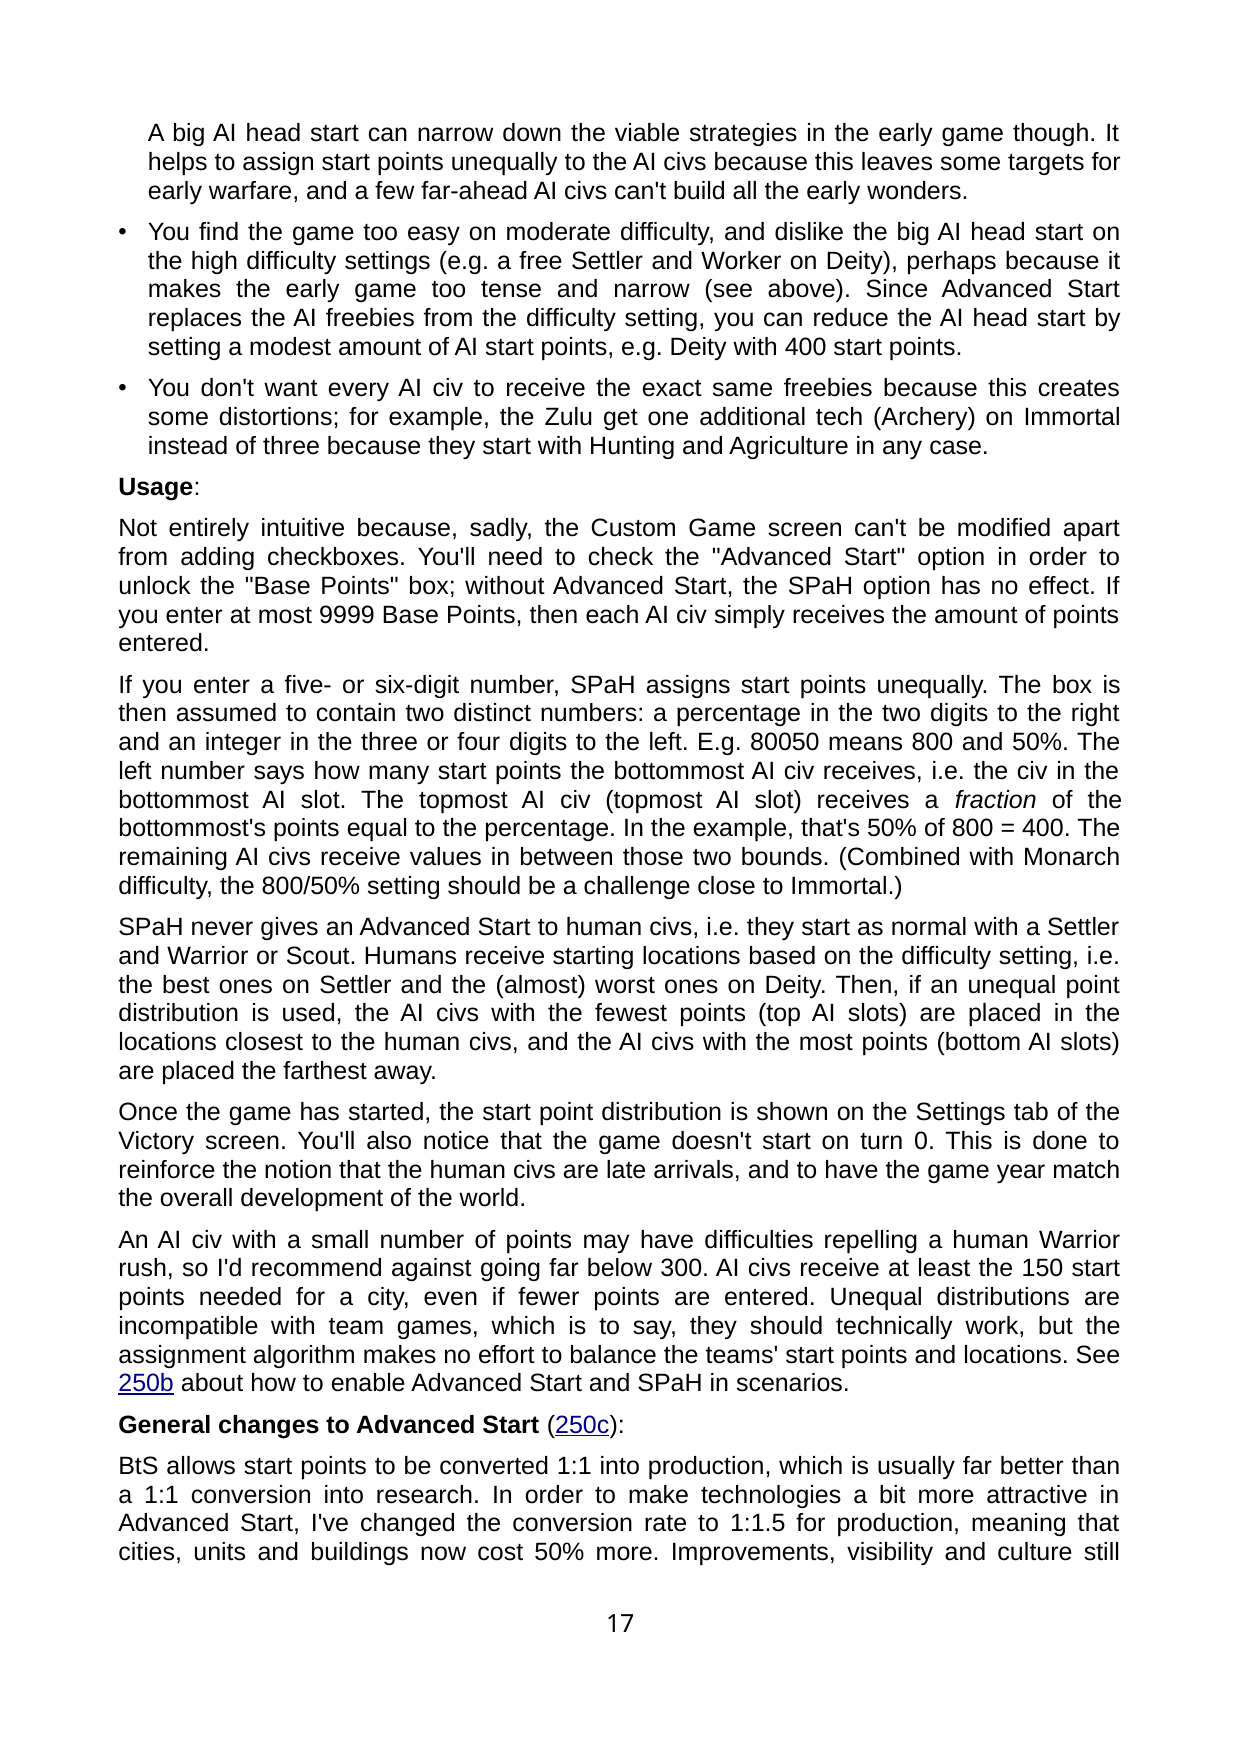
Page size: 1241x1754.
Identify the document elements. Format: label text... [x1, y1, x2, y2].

list You don't want every AI civ to receive the exact same freebies because this creates some distortions; for example, the Zulu get one additional tech (Archery) on Immortal instead of three because they start with Hunting and Agriculture in any case. [118, 373, 1122, 459]
list A big AI head start can narrow down the viable strategies in the early game though. It helps to assign start points unequally to the AI civs because this leaves some targets for early warfare, and a few far-ahead AI civs can't build all the early wonders. [118, 118, 1122, 204]
text An AI civ with a small number of points may have difficulties repelling a human Warrior rush, so I'd recommend against going far below 300. AI civs receive at least the 150 start points needed for a city, even if fewer points are entered. Unequal distributions are incompatible with team games, which is to say, they should technically work, but the assignment algorithm makes no effort to balance the teams' start points and locations. See 250b about how to enable Advanced Start and SPaH in scenarios. [118, 1224, 1122, 1397]
text Usage: [118, 472, 1122, 501]
text BtS allows start points to be converted 1:1 into production, which is usually far better than a 1:1 conversion into research. In order to make technologies a bit more attractive in Advanced Start, I've changed the conversion rate to 1:1.5 for production, meaning that cities, units and buildings now cost 50% more. Improvements, visibility and culture still [118, 1451, 1122, 1566]
text Not entirely intuitive because, sadly, the Custom Game screen can't be modified apart from adding checkboxes. You'll need to check the "Advanced Start" option in order to unlock the "Base Points" box; without Advanced Start, the SPaH option has no effect. If you enter at most 9999 Base Points, then each AI civ simply receives the amount of points entered. [118, 513, 1122, 657]
text General changes to Advanced Start (250c): [118, 1409, 1122, 1438]
text If you enter a five- or six-digit number, SPaH assigns start points unequally. The box is then assumed to contain two distinct numbers: a percentage in the two digits to the right and an integer in the three or four digits to the left. E.g. 80050 means 800 and 50%. The left number says how many start points the bottommost AI civ receives, i.e. the civ in the bottommost AI slot. The topmost AI civ (topmost AI slot) receives a fraction of the bottommost's points equal to the percentage. In the example, that's 50% of 800 = 400. The remaining AI civs receive values in between those two bounds. (Combined with Monarch difficulty, the 800/50% setting should be a challenge close to Immortal.) [118, 669, 1122, 899]
text Once the game has started, the start point distribution is shown on the Settings tab of the Victory screen. You'll also notice that the game doesn't start on turn 0. This is done to reinforce the notion that the human civs are late arrivals, and to have the game year match the overall development of the world. [118, 1097, 1122, 1212]
list You find the game too easy on moderate difficulty, and dislike the big AI head start on the high difficulty settings (e.g. a free Settler and Worker on Deity), perhaps because it makes the early game too tense and narrow (see above). Since Advanced Start replaces the AI freebies from the difficulty setting, you can reduce the AI head start by setting a modest amount of AI start points, e.g. Deity with 400 start points. [118, 217, 1122, 361]
text SPaH never gives an Advanced Start to human civs, i.e. they start as normal with a Settler and Warrior or Scout. Humans receive starting locations based on the difficulty setting, i.e. the best ones on Settler and the (almost) worst ones on Deity. Then, if an unequal point distribution is used, the AI civs with the fewest points (top AI slots) are placed in the locations closest to the human civs, and the AI civs with the most points (bottom AI slots) are placed the farthest away. [118, 912, 1122, 1084]
